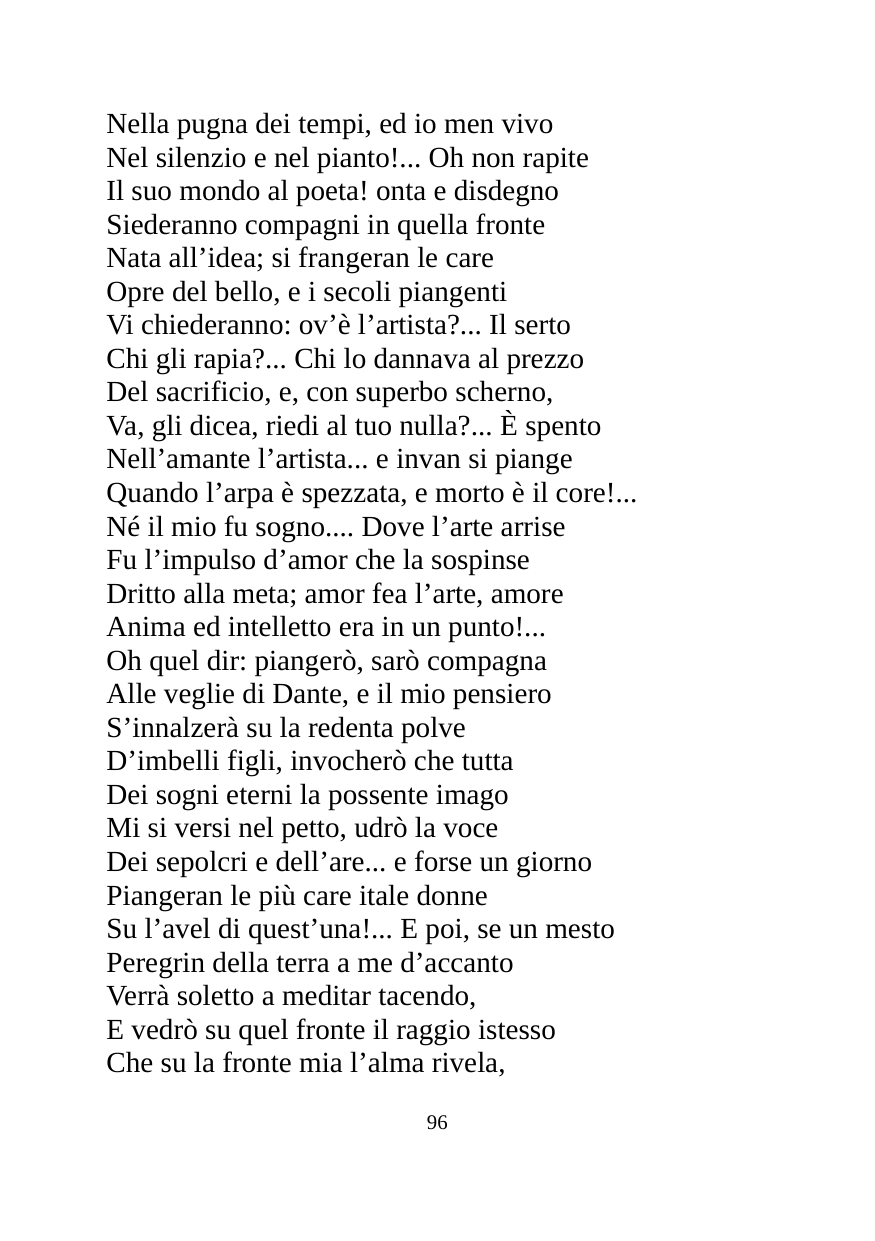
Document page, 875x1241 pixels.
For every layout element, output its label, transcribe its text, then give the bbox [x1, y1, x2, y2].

text Nella pugna dei tempi, ed io men vivo Nel silenzio e nel pianto!... Oh non rapite Il suo mondo al poeta! onta e disdegno Siederanno compagni in quella fronte Nata all’idea; si frangeran le care Opre del bello, e i secoli piangenti Vi chiederanno: ov’è l’artista?... Il serto Chi gli rapia?... Chi lo dannava al prezzo Del sacrificio, e, con superbo scherno, Va, gli dicea, riedi al tuo nulla?... È spento Nell’amante l’artista... e invan si piange Quando l’arpa è spezzata, e morto è il core!... Né il mio fu sogno.... Dove l’arte arrise Fu l’impulso d’amor che la sospinse Dritto alla meta; amor fea l’arte, amore Anima ed intelletto era in un punto!... Oh quel dir: piangerò, sarò compagna Alle veglie di Dante, e il mio pensiero S’innalzerà su la redenta polve D’imbelli figli, invocherò che tutta Dei sogni eterni la possente imago Mi si versi nel petto, udrò la voce Dei sepolcri e dell’are... e forse un giorno Piangeran le più care itale donne Su l’avel di quest’una!... E poi, se un mesto Peregrin della terra a me d’accanto Verrà soletto a meditar tacendo, E vedrò su quel fronte il raggio istesso Che su la fronte mia l’alma rivela, [106, 106, 768, 1079]
